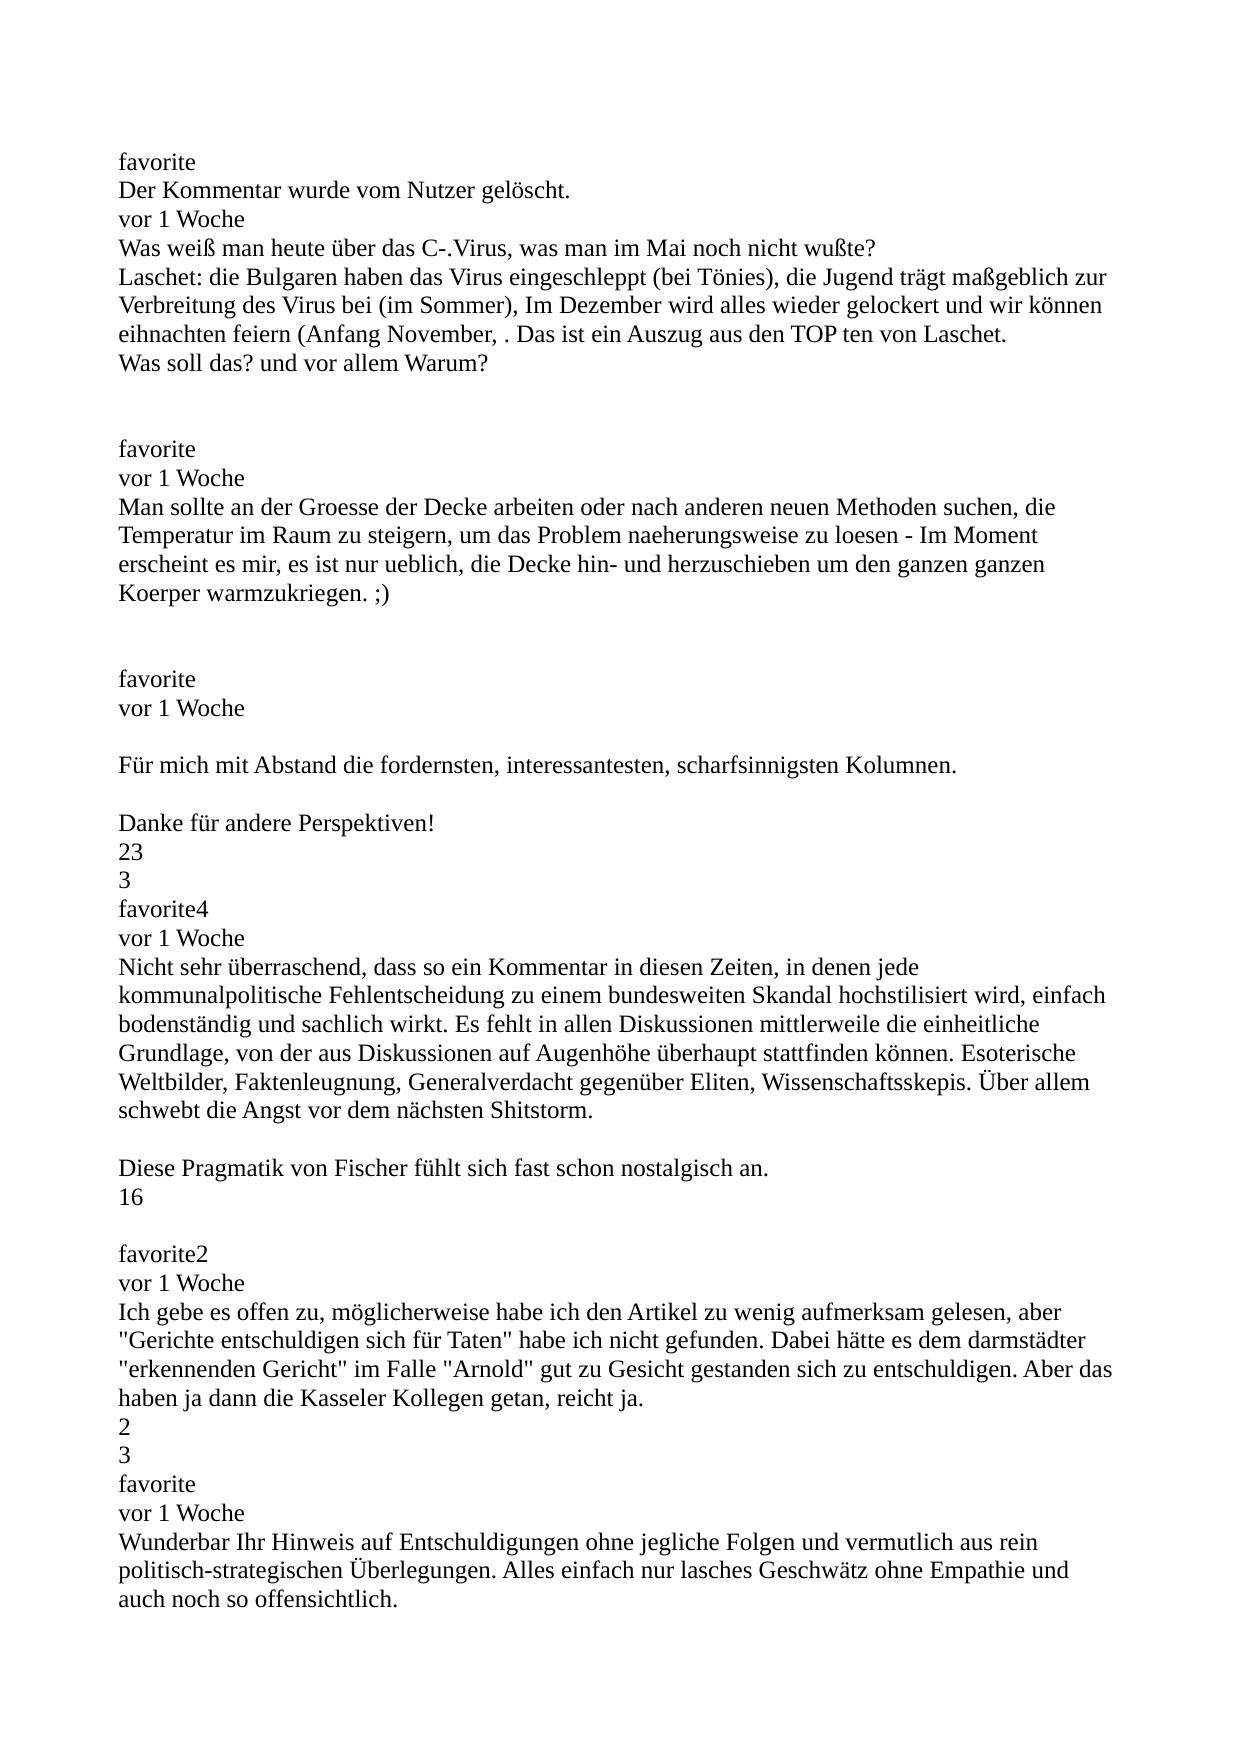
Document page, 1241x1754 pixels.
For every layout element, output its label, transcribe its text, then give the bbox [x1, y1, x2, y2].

text vor 1 Woche [118, 693, 1122, 722]
text vor 1 Woche [118, 1498, 1122, 1527]
text Danke für andere Perspektiven! [118, 808, 1122, 837]
text Ich gebe es offen zu, möglicherweise habe ich den Artikel zu wenig aufmerksam gelesen, aber "Gerichte entschuldigen sich für Taten" habe ich nicht gefunden. Dabei hätte es dem darmstädter "erkennenden Gericht" im Falle "Arnold" gut zu Gesicht gestanden sich zu entschuldigen. Aber das haben ja dann die Kasseler Kollegen getan, reicht ja. [118, 1297, 1122, 1412]
text favorite2 [118, 1239, 1122, 1268]
text Was soll das? und vor allem Warum? [118, 348, 1122, 377]
text favorite4 [118, 894, 1122, 923]
text 2 [118, 1412, 1122, 1441]
text vor 1 Woche [118, 463, 1122, 492]
text favorite [118, 1469, 1122, 1498]
text Nicht sehr überraschend, dass so ein Kommentar in diesen Zeiten, in denen jede kommunalpolitische Fehlentscheidung zu einem bundesweiten Skandal hochstilisiert wird, einfach bodenständig und sachlich wirkt. Es fehlt in allen Diskussionen mittlerweile die einheitliche Grundlage, von der aus Diskussionen auf Augenhöhe überhaupt stattfinden können. Esoterische Weltbilder, Faktenleugnung, Generalverdacht gegenüber Eliten, Wissenschaftsskepis. Über allem schwebt die Angst vor dem nächsten Shitstorm. [118, 952, 1122, 1124]
text Laschet: die Bulgaren haben das Virus eingeschleppt (bei Tönies), die Jugend trägt maßgeblich zur Verbreitung des Virus bei (im Sommer), Im Dezember wird alles wieder gelockert und wir können eihnachten feiern (Anfang November, . Das ist ein Auszug aus den TOP ten von Laschet. [118, 262, 1122, 348]
text Für mich mit Abstand die fordernsten, interessantesten, scharfsinnigsten Kolumnen. [118, 751, 1122, 779]
text favorite [118, 664, 1122, 693]
text 23 [118, 837, 1122, 866]
text favorite [118, 434, 1122, 463]
text 3 [118, 1441, 1122, 1469]
text Was weiß man heute über das C-.Virus, was man im Mai noch nicht wußte? [118, 233, 1122, 262]
text Man sollte an der Groesse der Decke arbeiten oder nach anderen neuen Methoden suchen, die Temperatur im Raum zu steigern, um das Problem naeherungsweise zu loesen - Im Moment erscheint es mir, es ist nur ueblich, die Decke hin- und herzuschieben um den ganzen ganzen Koerper warmzukriegen. ;) [118, 492, 1122, 607]
text Wunderbar Ihr Hinweis auf Entschuldigungen ohne jegliche Folgen und vermutlich aus rein politisch-strategischen Überlegungen. Alles einfach nur lasches Geschwätz ohne Empathie und auch noch so offensichtlich. [118, 1527, 1122, 1613]
text Diese Pragmatik von Fischer fühlt sich fast schon nostalgisch an. [118, 1153, 1122, 1182]
text Der Kommentar wurde vom Nutzer gelöscht. [118, 176, 1122, 204]
text 3 [118, 866, 1122, 894]
text vor 1 Woche [118, 204, 1122, 233]
text 16 [118, 1182, 1122, 1211]
text favorite [118, 147, 1122, 176]
text vor 1 Woche [118, 923, 1122, 952]
text vor 1 Woche [118, 1268, 1122, 1297]
